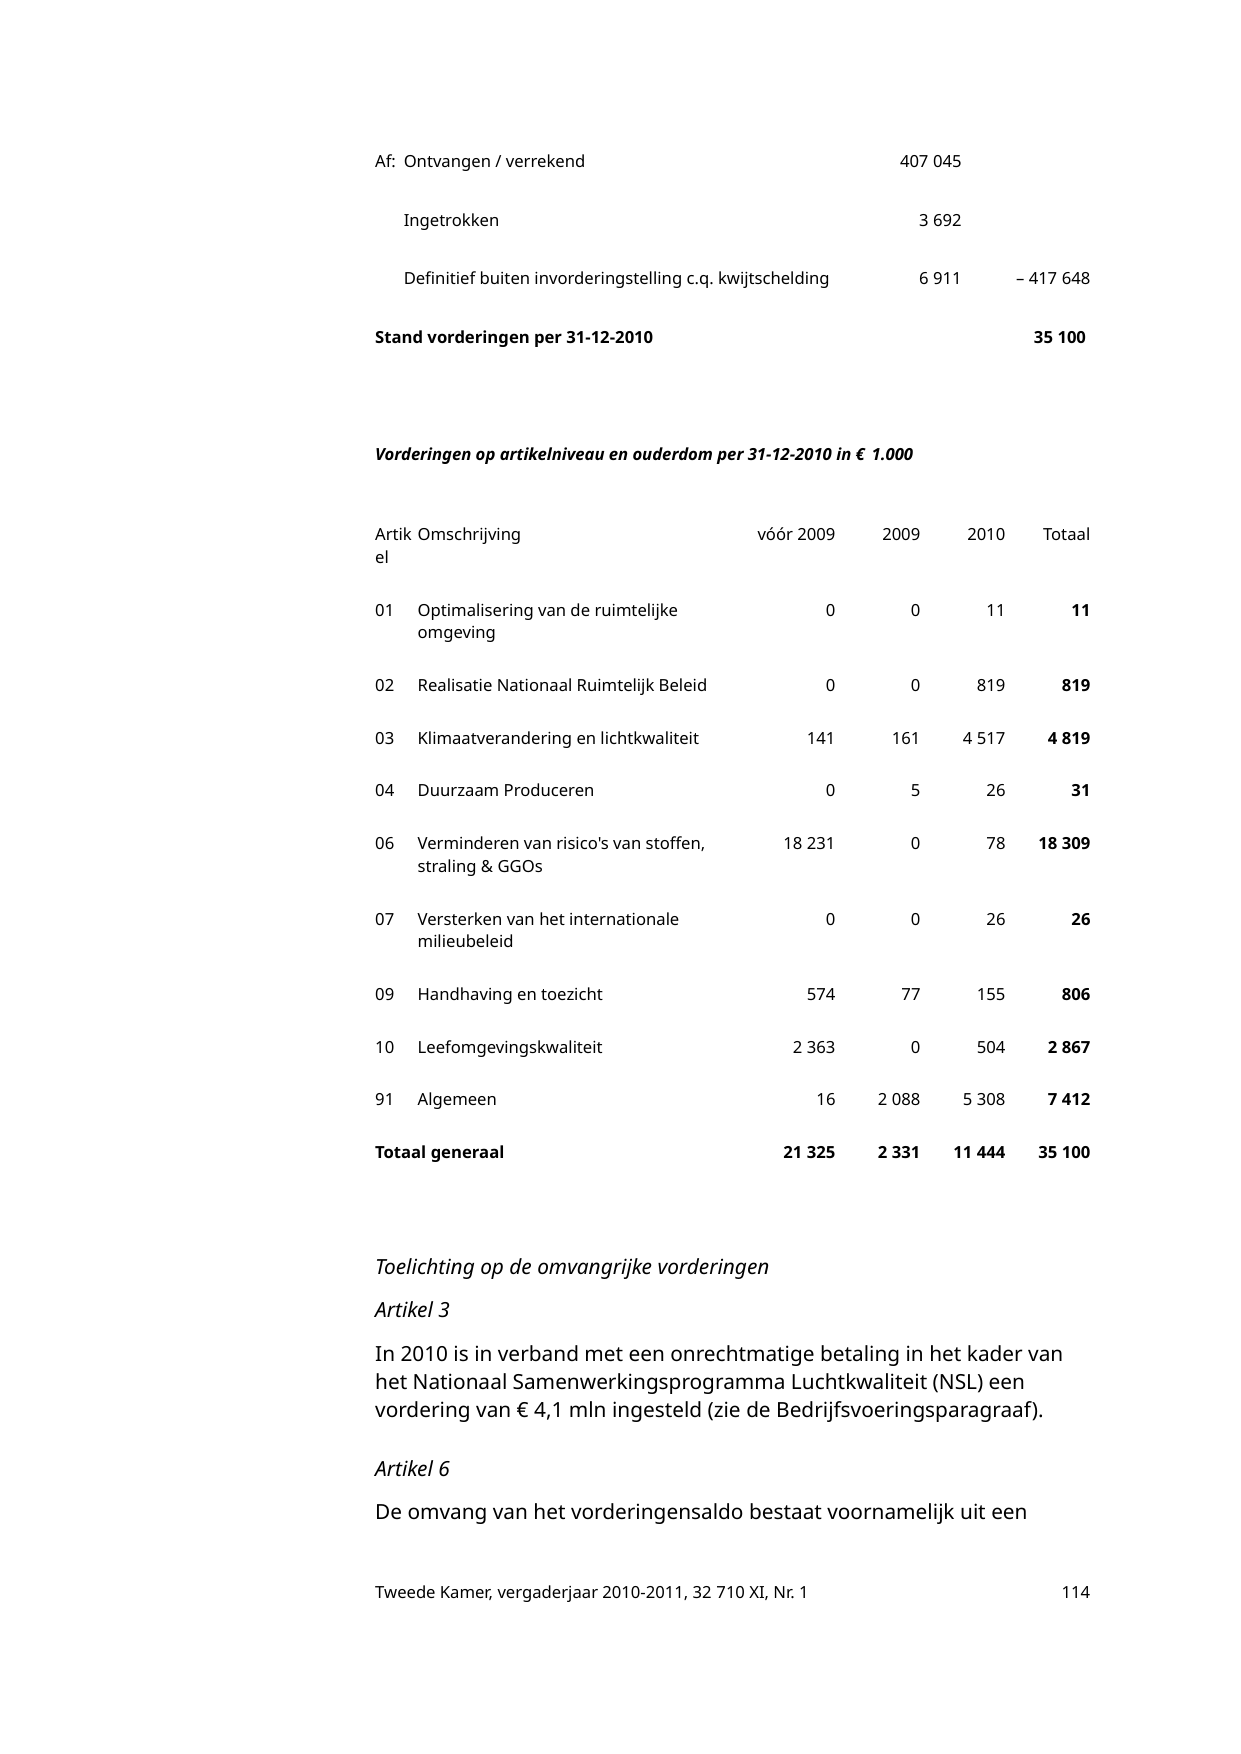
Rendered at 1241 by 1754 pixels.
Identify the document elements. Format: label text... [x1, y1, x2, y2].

table_cell Ontvangen / verrekend [404, 150, 833, 208]
table_cell 4 819 [1005, 726, 1090, 779]
text Vorderingen op artikelniveau en ouderdom per 31-12-2010 in € 1.000 [375, 442, 1090, 465]
table_cell 155 [920, 983, 1005, 1035]
table_cell 31 [1005, 779, 1090, 832]
table_cell 141 [750, 726, 835, 779]
text Toelichting op de omvangrijke vorderingen [375, 1252, 1090, 1280]
table_cell Leefomgevingskwaliteit [418, 1035, 750, 1088]
table_cell 407 045 [833, 150, 961, 208]
table_cell 78 [920, 832, 1005, 907]
table_header 2010 [920, 523, 1005, 598]
table_cell 6 911 [833, 267, 961, 325]
table_cell 3 692 [833, 209, 961, 267]
table_header Artikel [375, 523, 417, 598]
text In 2010 is in verband met een onrechtmatige betaling in het kader van het Nationaal Samenwerkingsprogramma Luchtkwaliteit (NSL) een vordering van € 4,1 mln ingesteld (zie de Bedrijfsvoeringsparagraaf). [375, 1339, 1090, 1424]
table_cell 7 412 [1005, 1088, 1090, 1141]
table_cell 11 [1005, 598, 1090, 674]
table_cell [833, 325, 961, 384]
table_cell 0 [835, 832, 920, 907]
table_cell 11 444 [920, 1141, 1005, 1193]
table_cell 09 [375, 983, 417, 1035]
table_cell 5 [835, 779, 920, 832]
table_header Totaal [1005, 523, 1090, 598]
table_cell [375, 267, 403, 325]
table_cell 21 325 [750, 1141, 835, 1193]
table_cell 819 [1005, 674, 1090, 726]
table_cell 4 517 [920, 726, 1005, 779]
table_header Omschrijving [418, 523, 750, 598]
table_header vóór 2009 [750, 523, 835, 598]
table_cell 03 [375, 726, 417, 779]
table_cell 35 100 [1005, 1141, 1090, 1193]
table_cell 26 [920, 907, 1005, 983]
table_cell 35 100 [961, 325, 1090, 384]
table_cell 806 [1005, 983, 1090, 1035]
table_cell 0 [750, 674, 835, 726]
table_cell 26 [920, 779, 1005, 832]
table_cell 01 [375, 598, 417, 674]
table_cell 16 [750, 1088, 835, 1141]
table_cell 18 309 [1005, 832, 1090, 907]
text De omvang van het vorderingensaldo bestaat voornamelijk uit een [375, 1497, 1090, 1526]
table_cell 11 [920, 598, 1005, 674]
table_cell – 417 648 [961, 267, 1090, 325]
table_cell 02 [375, 674, 417, 726]
table_cell 07 [375, 907, 417, 983]
text Artikel 3 [375, 1295, 1090, 1324]
table_cell 77 [835, 983, 920, 1035]
table_cell 0 [835, 598, 920, 674]
table_cell Realisatie Nationaal Ruimtelijk Beleid [418, 674, 750, 726]
table_cell 10 [375, 1035, 417, 1088]
table_cell 91 [375, 1088, 417, 1141]
table_cell 2 331 [835, 1141, 920, 1193]
table_cell Versterken van het internationale milieubeleid [418, 907, 750, 983]
table_cell 574 [750, 983, 835, 1035]
text Artikel 6 [375, 1454, 1090, 1482]
table_cell 504 [920, 1035, 1005, 1088]
table_cell 06 [375, 832, 417, 907]
table_cell 0 [750, 907, 835, 983]
table_cell Totaal generaal [375, 1141, 750, 1193]
table_cell [961, 150, 1090, 208]
table_cell 5 308 [920, 1088, 1005, 1141]
table_cell 2 867 [1005, 1035, 1090, 1088]
table_cell Definitief buiten invorderingstelling c.q. kwijtschelding [404, 267, 833, 325]
table_header 2009 [835, 523, 920, 598]
table_cell Ingetrokken [404, 209, 833, 267]
table_cell Klimaatverandering en lichtkwaliteit [418, 726, 750, 779]
table_cell 161 [835, 726, 920, 779]
table_cell 0 [750, 779, 835, 832]
table_cell 2 363 [750, 1035, 835, 1088]
table_cell 0 [750, 598, 835, 674]
table_cell Algemeen [418, 1088, 750, 1141]
table_cell Optimalisering van de ruimtelijke omgeving [418, 598, 750, 674]
table_cell 2 088 [835, 1088, 920, 1141]
table_cell 0 [835, 1035, 920, 1088]
table_cell 18 231 [750, 832, 835, 907]
table_cell 26 [1005, 907, 1090, 983]
table_cell 819 [920, 674, 1005, 726]
table_cell Duurzaam Produceren [418, 779, 750, 832]
table_cell 0 [835, 674, 920, 726]
table_cell Stand vorderingen per 31-12-2010 [375, 325, 833, 384]
table_cell Af: [375, 150, 403, 208]
table_cell [375, 209, 403, 267]
table_cell Handhaving en toezicht [418, 983, 750, 1035]
table_cell [961, 209, 1090, 267]
table_cell 0 [835, 907, 920, 983]
table_cell 04 [375, 779, 417, 832]
table_cell Verminderen van risico's van stoffen, straling & GGOs [418, 832, 750, 907]
